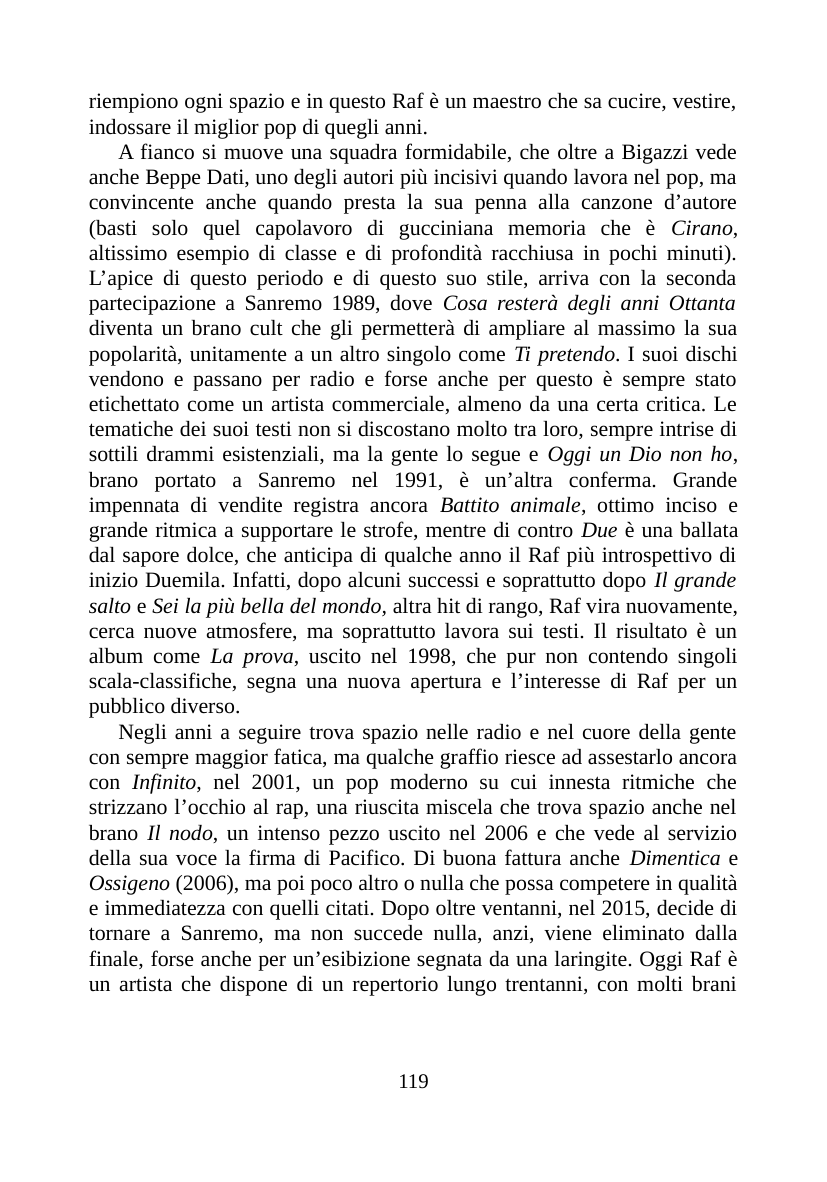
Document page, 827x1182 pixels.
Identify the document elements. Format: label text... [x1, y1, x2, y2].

text riempiono ogni spazio e in questo Raf è un maestro che sa cucire, vestire, indossare il miglior pop di quegli anni. [88, 88, 738, 139]
text A fianco si muove una squadra formidabile, che oltre a Bigazzi vede anche Beppe Dati, uno degli autori più incisivi quando lavora nel pop, ma convincente anche quando presta la sua penna alla canzone d’autore (basti solo quel capolavoro di gucciniana memoria che è Cirano, altissimo esempio di classe e di profondità racchiusa in pochi minuti). L’apice di questo periodo e di questo suo stile, arriva con la seconda partecipazione a Sanremo 1989, dove Cosa resterà degli anni Ottanta diventa un brano cult che gli permetterà di ampliare al massimo la sua popolarità, unitamente a un altro singolo come Ti pretendo. I suoi dischi vendono e passano per radio e forse anche per questo è sempre stato etichettato come un artista commerciale, almeno da una certa critica. Le tematiche dei suoi testi non si discostano molto tra loro, sempre intrise di sottili drammi esistenziali, ma la gente lo segue e Oggi un Dio non ho, brano portato a Sanremo nel 1991, è un’altra conferma. Grande impennata di vendite registra ancora Battito animale, ottimo inciso e grande ritmica a supportare le strofe, mentre di contro Due è una ballata dal sapore dolce, che anticipa di qualche anno il Raf più introspettivo di inizio Duemila. Infatti, dopo alcuni successi e soprattutto dopo Il grande salto e Sei la più bella del mondo, altra hit di rango, Raf vira nuovamente, cerca nuove atmosfere, ma soprattutto lavora sui testi. Il risultato è un album come La prova, uscito nel 1998, che pur non contendo singoli scala-classifiche, segna una nuova apertura e l’interesse di Raf per un pubblico diverso. [88, 139, 738, 719]
text Negli anni a seguire trova spazio nelle radio e nel cuore della gente con sempre maggior fatica, ma qualche graffio riesce ad assestarlo ancora con Infinito, nel 2001, un pop moderno su cui innesta ritmiche che strizzano l’occhio al rap, una riuscita miscela che trova spazio anche nel brano Il nodo, un intenso pezzo uscito nel 2006 e che vede al servizio della sua voce la firma di Pacifico. Di buona fattura anche Dimentica e Ossigeno (2006), ma poi poco altro o nulla che possa competere in qualità e immediatezza con quelli citati. Dopo oltre ventanni, nel 2015, decide di tornare a Sanremo, ma non succede nulla, anzi, viene eliminato dalla finale, forse anche per un’esibizione segnata da una laringite. Oggi Raf è un artista che dispone di un repertorio lungo trentanni, con molti brani [88, 719, 738, 996]
